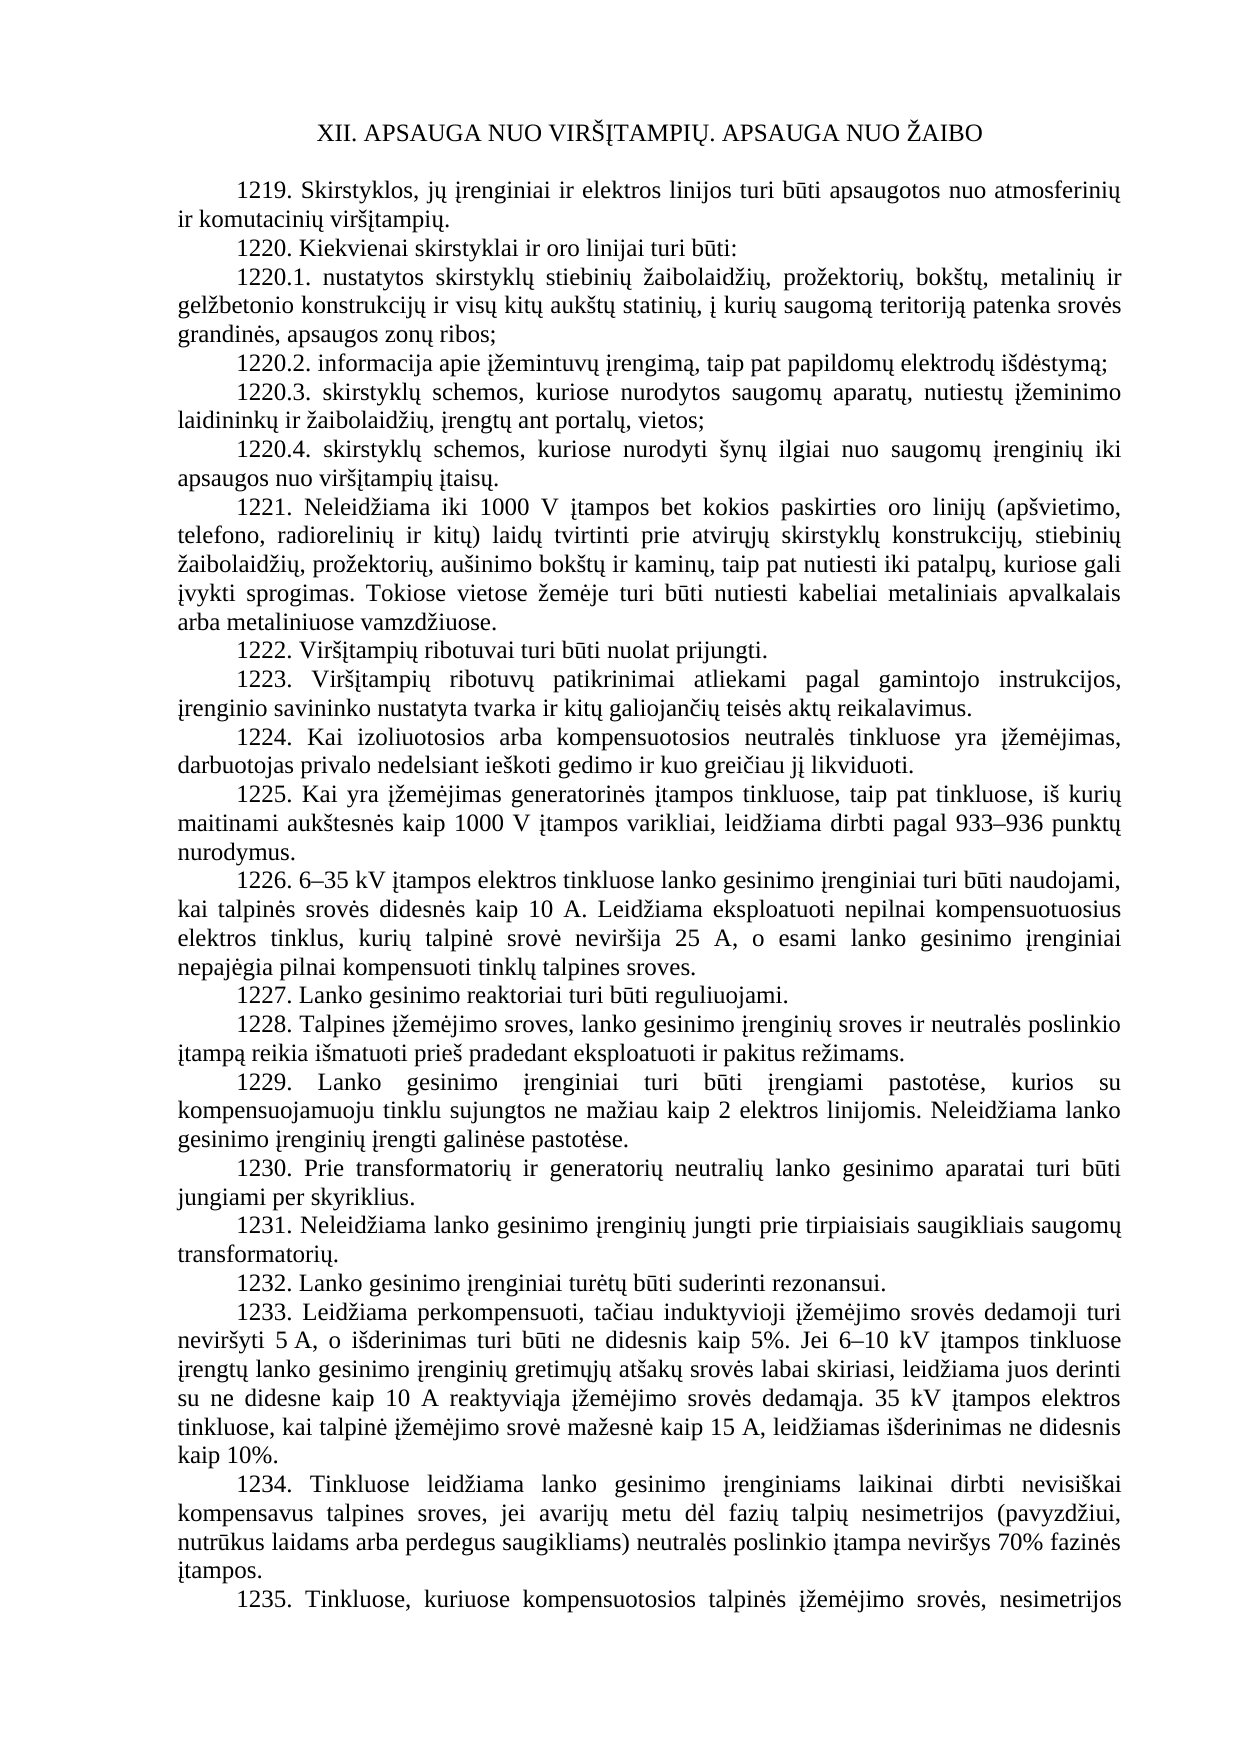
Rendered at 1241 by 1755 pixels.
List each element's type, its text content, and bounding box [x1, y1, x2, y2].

text 1220. Kiekvienai skirstyklai ir oro linijai turi būti: [177, 233, 1122, 262]
text 1228. Talpines įžemėjimo sroves, lanko gesinimo įrenginių sroves ir neutralės poslinkio įtampą reikia išmatuoti prieš pradedant eksploatuoti ir pakitus režimams. [177, 1009, 1122, 1067]
text 1223. Viršįtampių ribotuvų patikrinimai atliekami pagal gamintojo instrukcijos, įrenginio savininko nustatyta tvarka ir kitų galiojančių teisės aktų reikalavimus. [177, 664, 1122, 722]
text 1226. 6–35 kV įtampos elektros tinkluose lanko gesinimo įrenginiai turi būti naudojami, kai talpinės srovės didesnės kaip 10 A. Leidžiama eksploatuoti nepilnai kompensuotuosius elektros tinklus, kurių talpinė srovė neviršija 25 A, o esami lanko gesinimo įrenginiai nepajėgia pilnai kompensuoti tinklų talpines sroves. [177, 866, 1122, 981]
text 1220.4. skirstyklų schemos, kuriose nurodyti šynų ilgiai nuo saugomų įrenginių iki apsaugos nuo viršįtampių įtaisų. [177, 434, 1122, 492]
text 1224. Kai izoliuotosios arba kompensuotosios neutralės tinkluose yra įžemėjimas, darbuotojas privalo nedelsiant ieškoti gedimo ir kuo greičiau jį likviduoti. [177, 722, 1122, 779]
text 1232. Lanko gesinimo įrenginiai turėtų būti suderinti rezonansui. [177, 1268, 1122, 1297]
text 1221. Neleidžiama iki 1000 V įtampos bet kokios paskirties oro linijų (apšvietimo, telefono, radiorelinių ir kitų) laidų tvirtinti prie atvirųjų skirstyklų konstrukcijų, stiebinių žaibolaidžių, prožektorių, aušinimo bokštų ir kaminų, taip pat nutiesti iki patalpų, kuriose gali įvykti sprogimas. Tokiose vietose žemėje turi būti nutiesti kabeliai metaliniais apvalkalais arba metaliniuose vamzdžiuose. [177, 492, 1122, 636]
text 1225. Kai yra įžemėjimas generatorinės įtampos tinkluose, taip pat tinkluose, iš kurių maitinami aukštesnės kaip 1000 V įtampos varikliai, leidžiama dirbti pagal 933–936 punktų nurodymus. [177, 779, 1122, 866]
text 1220.2. informacija apie įžemintuvų įrengimą, taip pat papildomų elektrodų išdėstymą; [177, 348, 1122, 377]
text 1235. Tinkluose, kuriuose kompensuotosios talpinės įžemėjimo srovės, nesimetrijos [177, 1584, 1122, 1613]
text 1234. Tinkluose leidžiama lanko gesinimo įrenginiams laikinai dirbti nevisiškai kompensavus talpines sroves, jei avarijų metu dėl fazių talpių nesimetrijos (pavyzdžiui, nutrūkus laidams arba perdegus saugikliams) neutralės poslinkio įtampa neviršys 70% fazinės įtampos. [177, 1469, 1122, 1584]
text 1219. Skirstyklos, jų įrenginiai ir elektros linijos turi būti apsaugotos nuo atmosferinių ir komutacinių viršįtampių. [177, 176, 1122, 233]
text 1229. Lanko gesinimo įrenginiai turi būti įrengiami pastotėse, kurios su kompensuojamuoju tinklu sujungtos ne mažiau kaip 2 elektros linijomis. Neleidžiama lanko gesinimo įrenginių įrengti galinėse pastotėse. [177, 1067, 1122, 1153]
text 1233. Leidžiama perkompensuoti, tačiau induktyvioji įžemėjimo srovės dedamoji turi neviršyti 5 A, o išderinimas turi būti ne didesnis kaip 5%. Jei 6–10 kV įtampos tinkluose įrengtų lanko gesinimo įrenginių gretimųjų atšakų srovės labai skiriasi, leidžiama juos derinti su ne didesne kaip 10 A reaktyviąja įžemėjimo srovės dedamąja. 35 kV įtampos elektros tinkluose, kai talpinė įžemėjimo srovė mažesnė kaip 15 A, leidžiamas išderinimas ne didesnis kaip 10%. [177, 1297, 1122, 1469]
text 1230. Prie transformatorių ir generatorių neutralių lanko gesinimo aparatai turi būti jungiami per skyriklius. [177, 1153, 1122, 1211]
text XII. APSAUGA NUO VIRŠĮTAMPIŲ. APSAUGA NUO ŽAIBO [177, 118, 1122, 147]
text 1220.1. nustatytos skirstyklų stiebinių žaibolaidžių, prožektorių, bokštų, metalinių ir gelžbetonio konstrukcijų ir visų kitų aukštų statinių, į kurių saugomą teritoriją patenka srovės grandinės, apsaugos zonų ribos; [177, 262, 1122, 348]
text 1220.3. skirstyklų schemos, kuriose nurodytos saugomų aparatų, nutiestų įžeminimo laidininkų ir žaibolaidžių, įrengtų ant portalų, vietos; [177, 377, 1122, 434]
text 1231. Neleidžiama lanko gesinimo įrenginių jungti prie tirpiaisiais saugikliais saugomų transformatorių. [177, 1211, 1122, 1268]
text 1222. Viršįtampių ribotuvai turi būti nuolat prijungti. [177, 636, 1122, 664]
text 1227. Lanko gesinimo reaktoriai turi būti reguliuojami. [177, 981, 1122, 1009]
